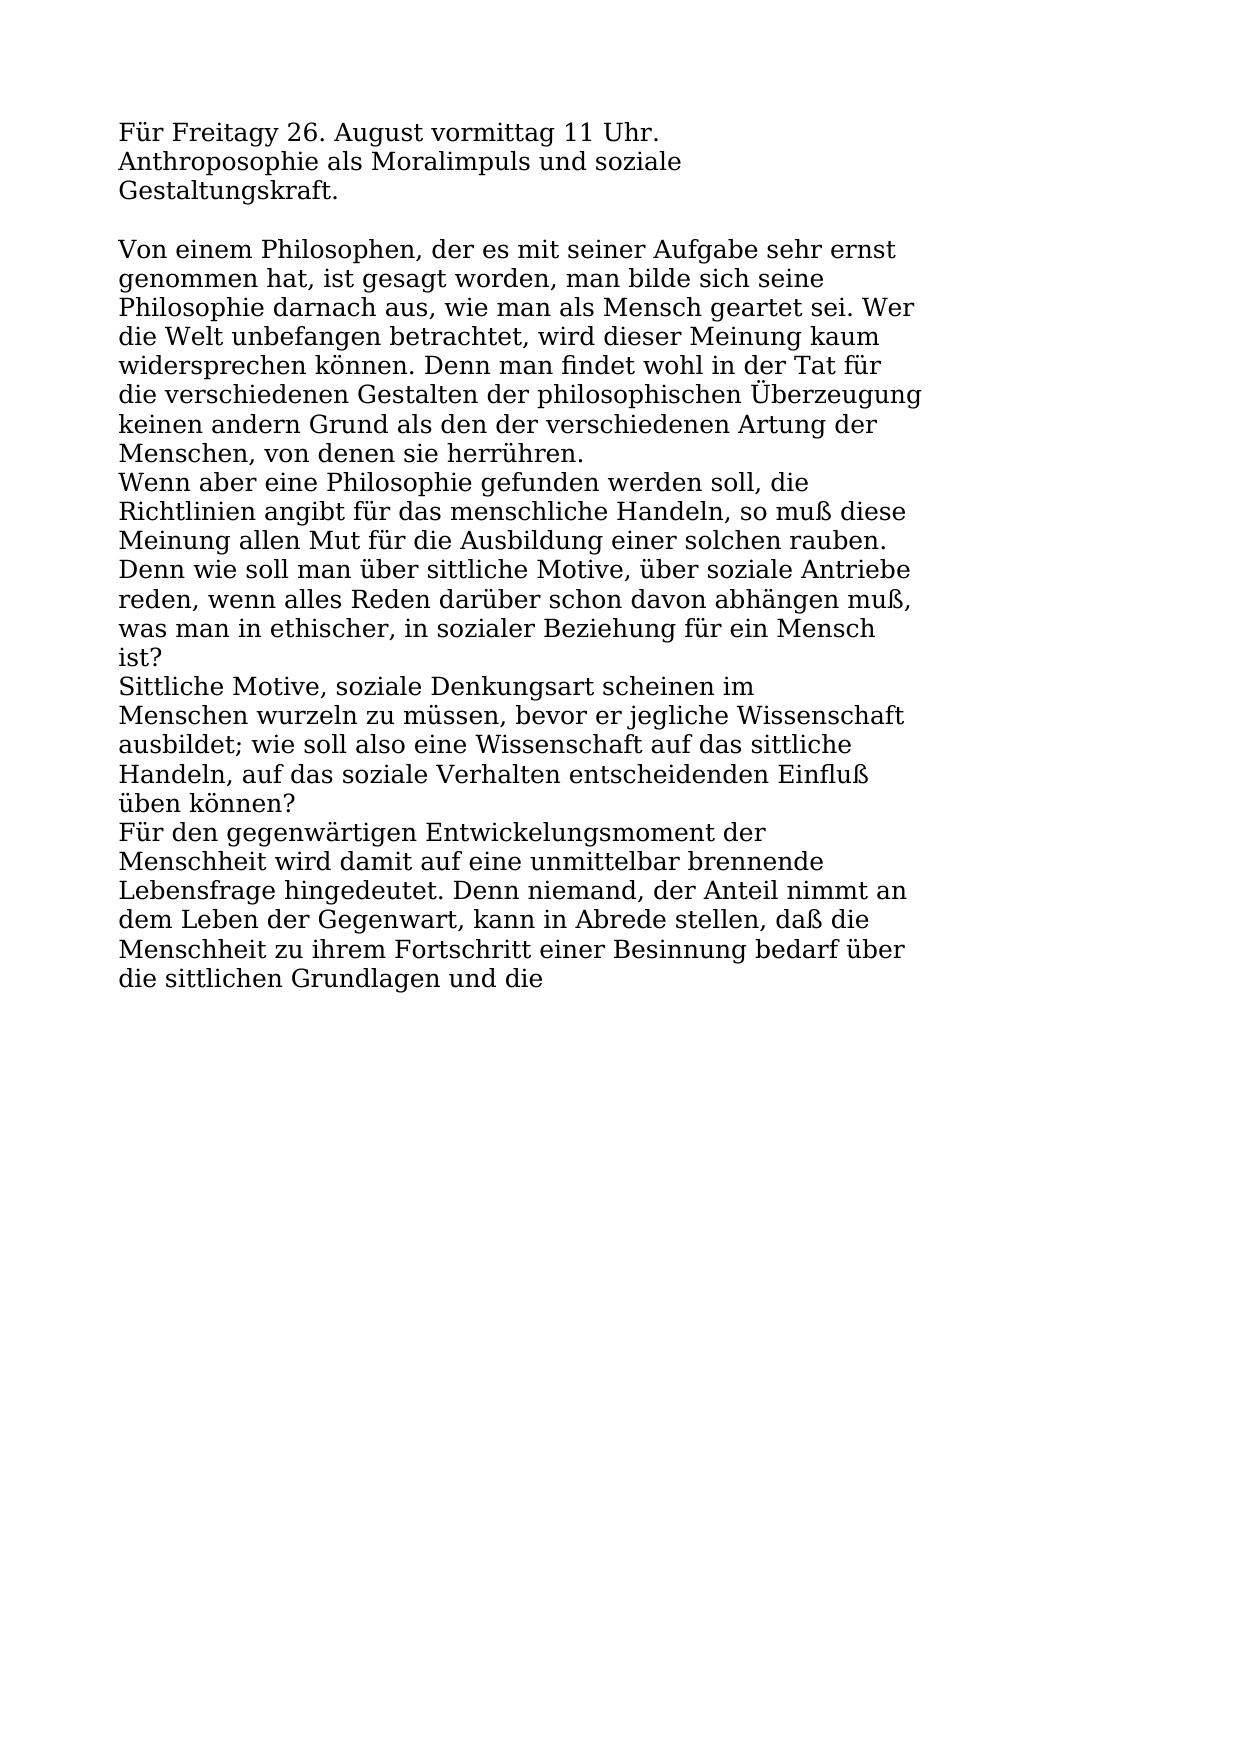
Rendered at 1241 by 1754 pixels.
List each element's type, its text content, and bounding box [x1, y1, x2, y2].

text widersprechen können. Denn man findet wohl in der Tat für [118, 351, 1122, 381]
text Wenn aber eine Philosophie gefunden werden soll, die [118, 468, 1122, 497]
text was man in ethischer, in sozialer Beziehung für ein Mensch [118, 614, 1122, 643]
text ausbildet; wie soll also eine Wissenschaft auf das sittliche [118, 731, 1122, 760]
text dem Leben der Gegenwart, kann in Abrede stellen, daß die [118, 906, 1122, 935]
text Gestaltungskraft. [118, 176, 1122, 206]
text reden, wenn alles Reden darüber schon davon abhängen muß, [118, 585, 1122, 614]
text genommen hat, ist gesagt worden, man bilde sich seine [118, 264, 1122, 293]
text Für den gegenwärtigen Entwickelungsmoment der [118, 818, 1122, 847]
text Handeln, auf das soziale Verhalten entscheidenden Einfluß [118, 760, 1122, 789]
text Menschen wurzeln zu müssen, bevor er jegliche Wissenschaft [118, 701, 1122, 731]
text Philosophie darnach aus, wie man als Mensch geartet sei. Wer [118, 293, 1122, 322]
text die sittlichen Grundlagen und die [118, 964, 1122, 993]
text Richtlinien angibt für das menschliche Handeln, so muß diese [118, 497, 1122, 526]
text Sittliche Motive, soziale Denkungsart scheinen im [118, 672, 1122, 701]
text Menschheit zu ihrem Fortschritt einer Besinnung bedarf über [118, 935, 1122, 964]
text die verschiedenen Gestalten der philosophischen Überzeugung [118, 381, 1122, 410]
text Menschheit wird damit auf eine unmittelbar brennende [118, 847, 1122, 876]
text Anthroposophie als Moralimpuls und soziale [118, 147, 1122, 176]
text Menschen, von denen sie herrühren. [118, 439, 1122, 468]
text die Welt unbefangen betrachtet, wird dieser Meinung kaum [118, 322, 1122, 351]
text üben können? [118, 789, 1122, 818]
text Meinung allen Mut für die Ausbildung einer solchen rauben. [118, 526, 1122, 556]
text Von einem Philosophen, der es mit seiner Aufgabe sehr ernst [118, 235, 1122, 264]
text Denn wie soll man über sittliche Motive, über soziale Antriebe [118, 556, 1122, 585]
text Für Freitagy 26. August vormittag 11 Uhr. [118, 118, 1122, 147]
text Lebensfrage hingedeutet. Denn niemand, der Anteil nimmt an [118, 876, 1122, 906]
text keinen andern Grund als den der verschiedenen Artung der [118, 410, 1122, 439]
text ist? [118, 643, 1122, 672]
